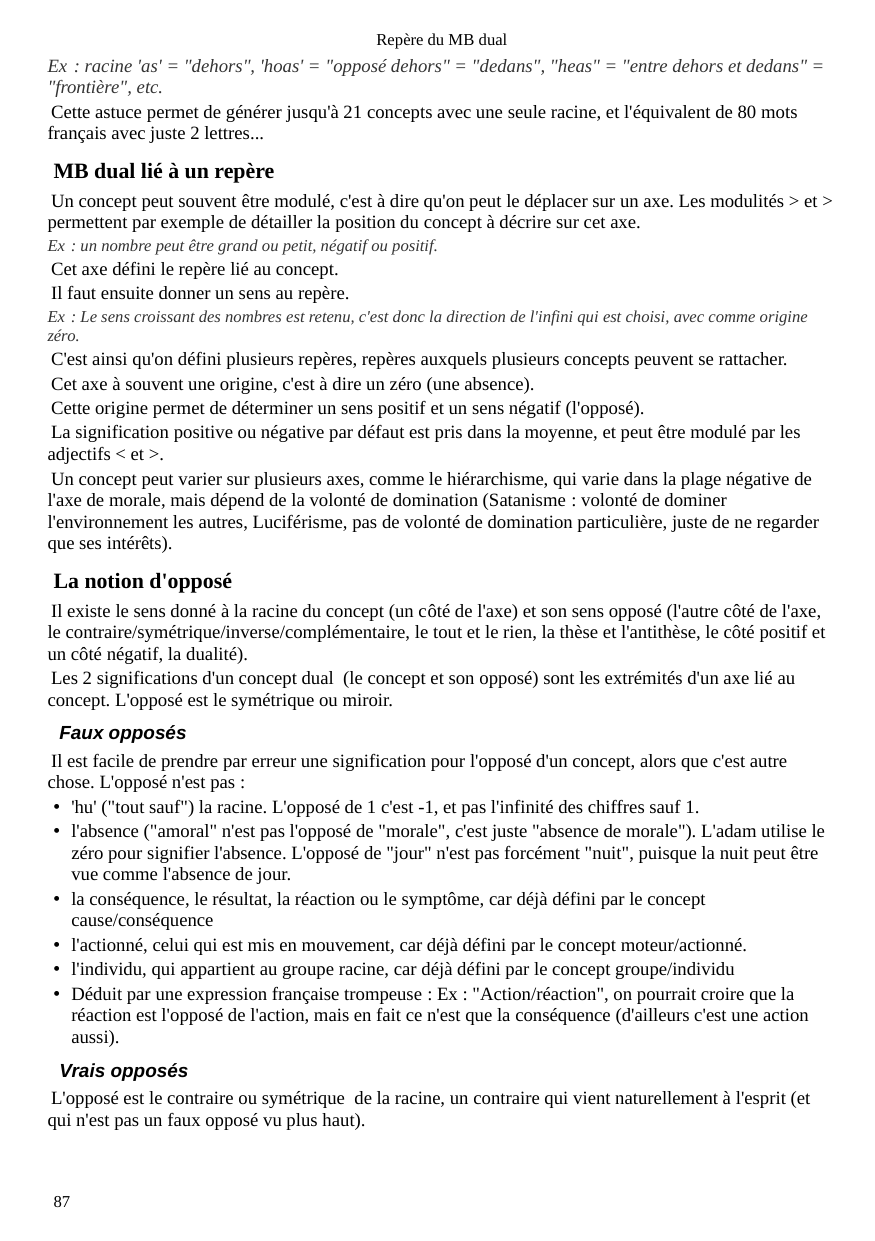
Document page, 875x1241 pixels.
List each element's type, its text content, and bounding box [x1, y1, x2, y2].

text Il existe le sens donné à la racine du concept (un côté de l'axe) et son sens opposé (l'autre côté de l'axe, le contraire/symétrique/inverse/complémentaire, le tout et le rien, la thèse et l'antithèse, le côté positif et un côté négatif, la dualité). [47, 599, 836, 664]
list l'individu, qui appartient au groupe racine, car déjà défini par le concept groupe/individu [53, 958, 836, 980]
text Cet axe défini le repère lié au concept. [47, 258, 836, 279]
text Il faut ensuite donner un sens au repère. [47, 282, 836, 304]
text Un concept peut souvent être modulé, c'est à dire qu'on peut le déplacer sur un axe. Les modulités > et > permettent par exemple de détailler la position du concept à décrire sur cet axe. [47, 189, 836, 233]
text La signification positive ou négative par défaut est pris dans la moyenne, et peut être modulé par les adjectifs < et >. [47, 421, 836, 464]
text Les 2 significations d'un concept dual (le concept et son opposé) sont les extrémités d'un axe lié au concept. L'opposé est le symétrique ou miroir. [47, 667, 836, 710]
text Un concept peut varier sur plusieurs axes, comme le hiérarchisme, qui varie dans la plage négative de l'axe de morale, mais dépend de la volonté de domination (Satanisme : volonté de dominer l'environnement les autres, Luciférisme, pas de volonté de domination particulière, juste de ne regarder que ses intérêts). [47, 467, 836, 554]
text C'est ainsi qu'on défini plusieurs repères, repères auxquels plusieurs concepts peuvent se rattacher. [47, 348, 836, 369]
text Cette astuce permet de générer jusqu'à 21 concepts avec une seule racine, et l'équivalent de 80 mots français avec juste 2 lettres... [47, 101, 836, 144]
subtitle Faux opposés [59, 722, 836, 744]
text Ex : Le sens croissant des nombres est retenu, c'est donc la direction de l'infini qui est choisi, avec comme origine zéro. [47, 307, 836, 345]
subtitle La notion d'opposé [53, 568, 836, 593]
subtitle Vrais opposés [59, 1059, 836, 1081]
subtitle MB dual lié à un repère [53, 158, 836, 184]
text Ex : racine 'as' = "dehors", 'hoas' = "opposé dehors" = "dedans", "heas" = "entre dehors et dedans" = "frontière", etc. [47, 54, 836, 98]
list 'hu' ("tout sauf") la racine. L'opposé de 1 c'est -1, et pas l'infinité des chiffres sauf 1. [53, 796, 836, 817]
text Il est facile de prendre par erreur une signification pour l'opposé d'un concept, alors que c'est autre chose. L'opposé n'est pas : [47, 750, 836, 793]
text Ex : un nombre peut être grand ou petit, négatif ou positif. [47, 236, 836, 255]
list la conséquence, le résultat, la réaction ou le symptôme, car déjà défini par le concept cause/conséquence [53, 888, 836, 931]
list l'actionné, celui qui est mis en mouvement, car déjà défini par le concept moteur/actionné. [53, 934, 836, 955]
text Cet axe à souvent une origine, c'est à dire un zéro (une absence). [47, 372, 836, 394]
text L'opposé est le contraire ou symétrique de la racine, un contraire qui vient naturellement à l'esprit (et qui n'est pas un faux opposé vu plus haut). [47, 1087, 836, 1130]
text Cette origine permet de déterminer un sens positif et un sens négatif (l'opposé). [47, 397, 836, 418]
list l'absence ("amoral" n'est pas l'opposé de "morale", c'est juste "absence de morale"). L'adam utilise le zéro pour signifier l'absence. L'opposé de "jour" n'est pas forcément "nuit", puisque la nuit peut être vue comme l'absence de jour. [53, 820, 836, 885]
list Déduit par une expression française trompeuse : Ex : "Action/réaction", on pourrait croire que la réaction est l'opposé de l'action, mais en fait ce n'est que la conséquence (d'ailleurs c'est une action aussi). [53, 983, 836, 1047]
